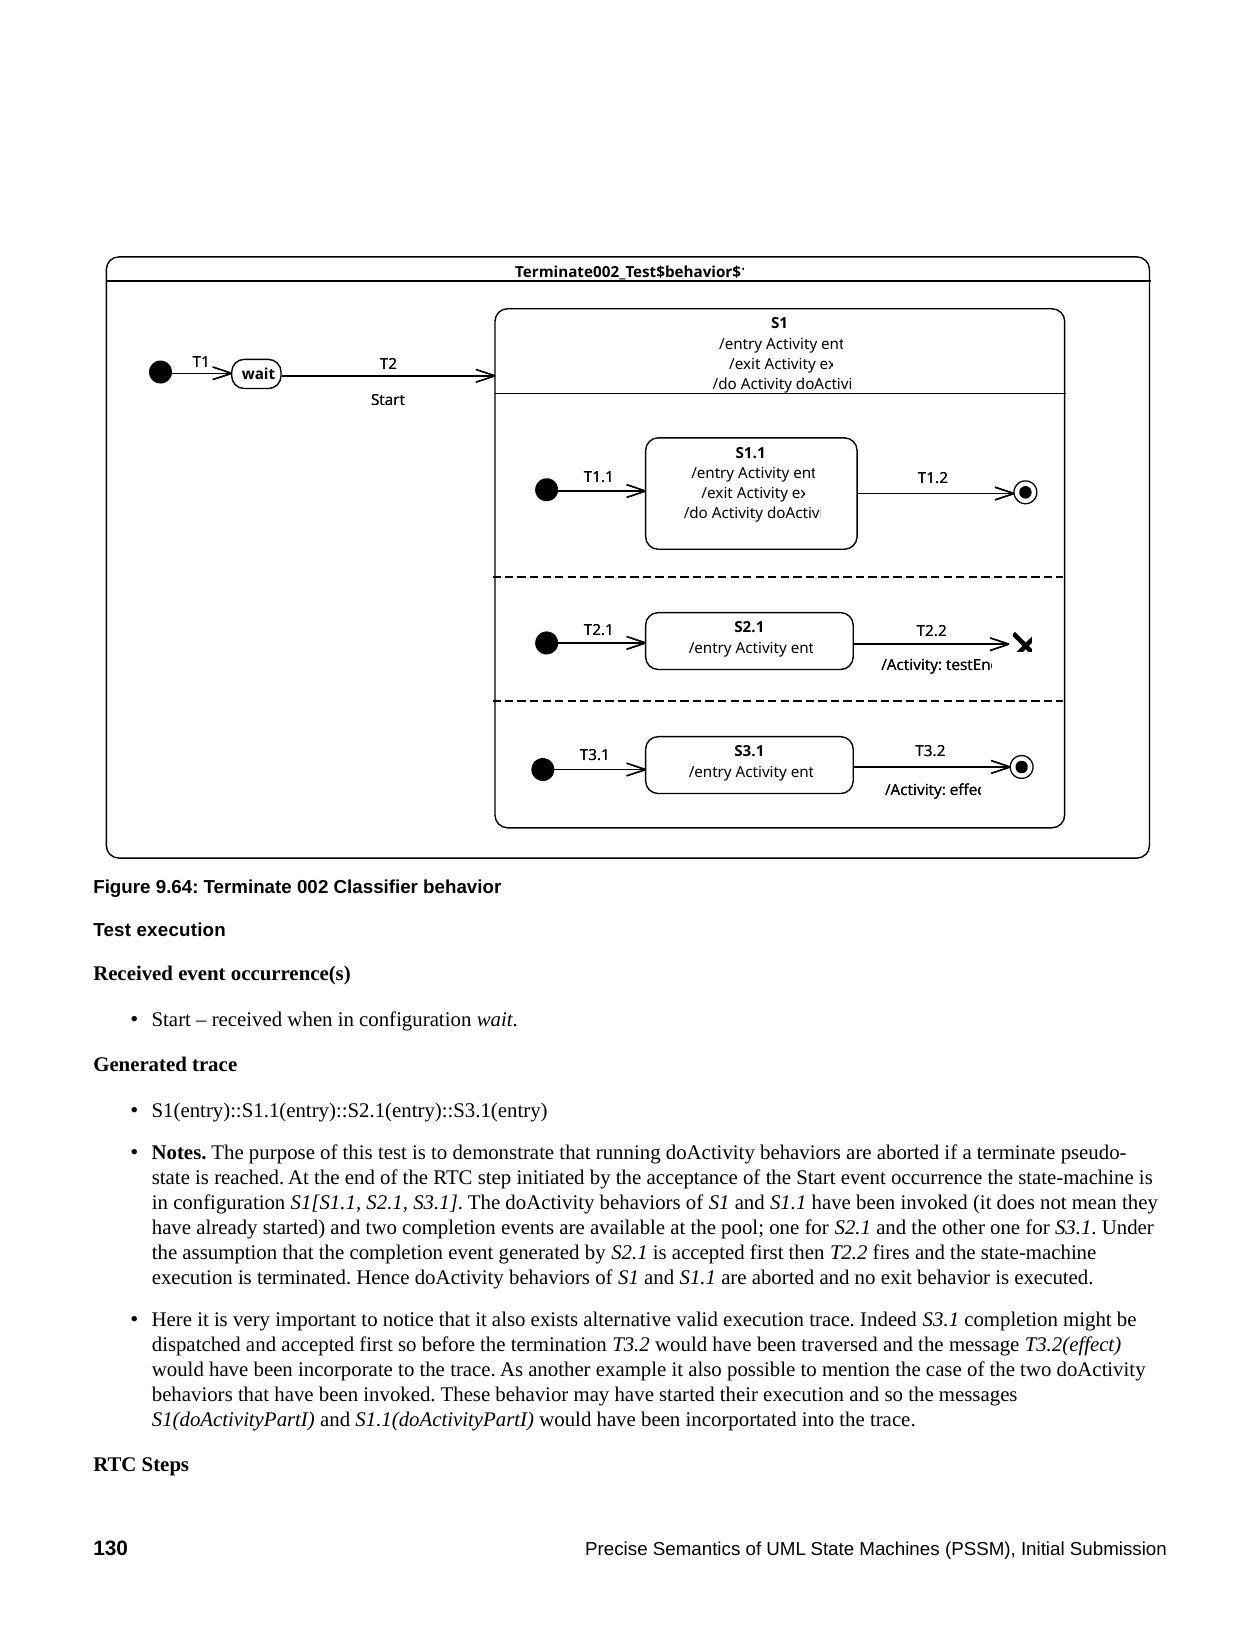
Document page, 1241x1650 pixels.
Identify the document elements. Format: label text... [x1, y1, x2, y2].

text Figure 9.64: Terminate 002 Classifier behavior [93, 243, 1164, 897]
text Received event occurrence(s) [93, 961, 1164, 985]
list S1(entry)::S1.1(entry)::S2.1(entry)::S3.1(entry) [131, 1097, 1164, 1122]
subtitle [93, 231, 1164, 243]
list Start – received when in configuration wait. [131, 1006, 1164, 1031]
list Notes. The purpose of this test is to demonstrate that running doActivity behaviors are aborted if a terminate pseudo-state is reached. At the end of the RTC step initiated by the acceptance of the Start event occurrence the state-machine is in configuration S1[S1.1, S2.1, S3.1]. The doActivity behaviors of S1 and S1.1 have been invoked (it does not mean they have already started) and two completion events are available at the pool; one for S2.1 and the other one for S3.1. Under the assumption that the completion event generated by S2.1 is accepted first then T2.2 fires and the state-machine execution is terminated. Hence doActivity behaviors of S1 and S1.1 are aborted and no exit behavior is executed. [131, 1139, 1164, 1289]
text Generated trace [93, 1052, 1164, 1076]
list Here it is very important to notice that it also exists alternative valid execution trace. Indeed S3.1 completion might be dispatched and accepted first so before the termination T3.2 would have been traversed and the message T3.2(effect) would have been incorporate to the trace. As another example it also possible to mention the case of the two doActivity behaviors that have been invoked. These behavior may have started their execution and so the messages S1(doActivityPartI) and S1.1(doActivityPartI) would have been incorportated into the trace. [131, 1306, 1164, 1431]
subtitle Test execution [93, 897, 1164, 940]
text RTC Steps [93, 1452, 1164, 1476]
